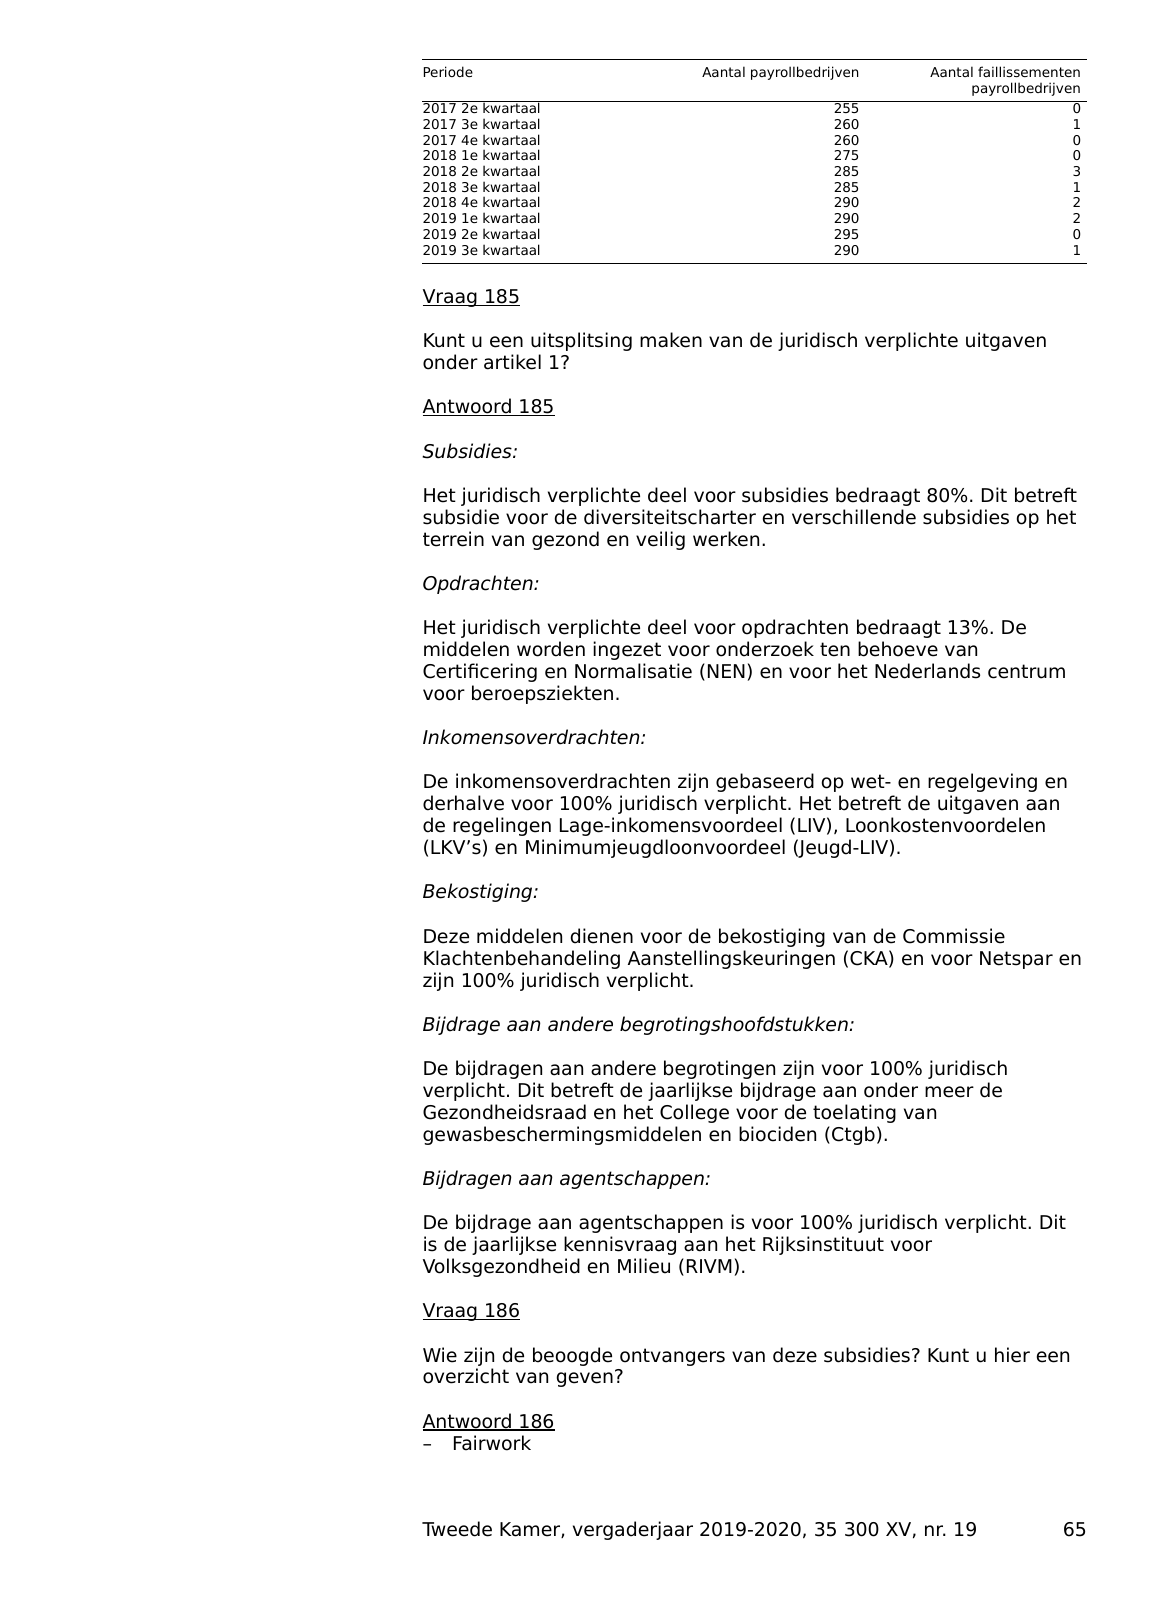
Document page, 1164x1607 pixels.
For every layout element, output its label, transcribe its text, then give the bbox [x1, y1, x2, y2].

subtitle Antwoord 186 [422, 1411, 1087, 1433]
table_cell 0 [865, 227, 1087, 242]
table_cell 2018 2e kwartaal [422, 164, 644, 179]
subtitle Vraag 186 [422, 1300, 1087, 1322]
table_header Periode [422, 60, 644, 101]
table_cell 255 [644, 102, 865, 117]
table_cell 2019 3e kwartaal [422, 243, 644, 263]
text Wie zijn de beoogde ontvangers van deze subsidies? Kunt u hier een overzicht van geven? [422, 1344, 1087, 1388]
table_cell 290 [644, 211, 865, 227]
text Het juridisch verplichte deel voor opdrachten bedraagt 13%. De middelen worden ingezet voor onderzoek ten behoeve van Certificering en Normalisatie (NEN) en voor het Nederlands centrum voor beroepsziekten. [422, 617, 1087, 705]
table_cell 260 [644, 133, 865, 148]
table_cell 2019 1e kwartaal [422, 211, 644, 227]
table_cell 1 [865, 117, 1087, 132]
table_cell 2 [865, 195, 1087, 211]
table_header Aantal faillissementen payrollbedrijven [865, 60, 1087, 101]
table_cell 285 [644, 180, 865, 195]
table_cell 2 [865, 211, 1087, 227]
table_cell 1 [865, 243, 1087, 263]
subtitle Bekostiging: [422, 881, 1087, 903]
subtitle Bijdragen aan agentschappen: [422, 1168, 1087, 1190]
subtitle Antwoord 185 [422, 396, 1087, 418]
table_header Aantal payrollbedrijven [644, 60, 865, 101]
text – Fairwork [422, 1433, 1087, 1454]
table_cell 2018 4e kwartaal [422, 195, 644, 211]
text De bijdrage aan agentschappen is voor 100% juridisch verplicht. Dit is de jaarlijkse kennisvraag aan het Rijksinstituut voor Volksgezondheid en Milieu (RIVM). [422, 1212, 1087, 1278]
table_cell 275 [644, 148, 865, 164]
text Het juridisch verplichte deel voor subsidies bedraagt 80%. Dit betreft subsidie voor de diversiteitscharter en verschillende subsidies op het terrein van gezond en veilig werken. [422, 485, 1087, 551]
table_cell 2019 2e kwartaal [422, 227, 644, 242]
table_cell 3 [865, 164, 1087, 179]
subtitle Subsidies: [422, 441, 1087, 463]
table_cell 0 [865, 133, 1087, 148]
table_cell 290 [644, 195, 865, 211]
table_cell 0 [865, 102, 1087, 117]
table_cell 290 [644, 243, 865, 263]
subtitle Opdrachten: [422, 573, 1087, 595]
table_cell 260 [644, 117, 865, 132]
table_cell 2017 2e kwartaal [422, 102, 644, 117]
table_cell 2018 3e kwartaal [422, 180, 644, 195]
table_cell 2017 3e kwartaal [422, 117, 644, 132]
subtitle Bijdrage aan andere begrotingshoofdstukken: [422, 1014, 1087, 1036]
subtitle Vraag 185 [422, 286, 1087, 308]
text De inkomensoverdrachten zijn gebaseerd op wet- en regelgeving en derhalve voor 100% juridisch verplicht. Het betreft de uitgaven aan de regelingen Lage-inkomensvoordeel (LIV), Loonkostenvoordelen (LKV’s) en Minimumjeugdloonvoordeel (Jeugd-LIV). [422, 771, 1087, 859]
text De bijdragen aan andere begrotingen zijn voor 100% juridisch verplicht. Dit betreft de jaarlijkse bijdrage aan onder meer de Gezondheidsraad en het College voor de toelating van gewasbeschermingsmiddelen en biociden (Ctgb). [422, 1058, 1087, 1146]
table_cell 0 [865, 148, 1087, 164]
table_cell 295 [644, 227, 865, 242]
table_cell 1 [865, 180, 1087, 195]
table_cell 2018 1e kwartaal [422, 148, 644, 164]
subtitle Inkomensoverdrachten: [422, 727, 1087, 749]
table_cell 285 [644, 164, 865, 179]
table_cell 2017 4e kwartaal [422, 133, 644, 148]
text Deze middelen dienen voor de bekostiging van de Commissie Klachtenbehandeling Aanstellingskeuringen (CKA) en voor Netspar en zijn 100% juridisch verplicht. [422, 926, 1087, 992]
text Kunt u een uitsplitsing maken van de juridisch verplichte uitgaven onder artikel 1? [422, 330, 1087, 374]
